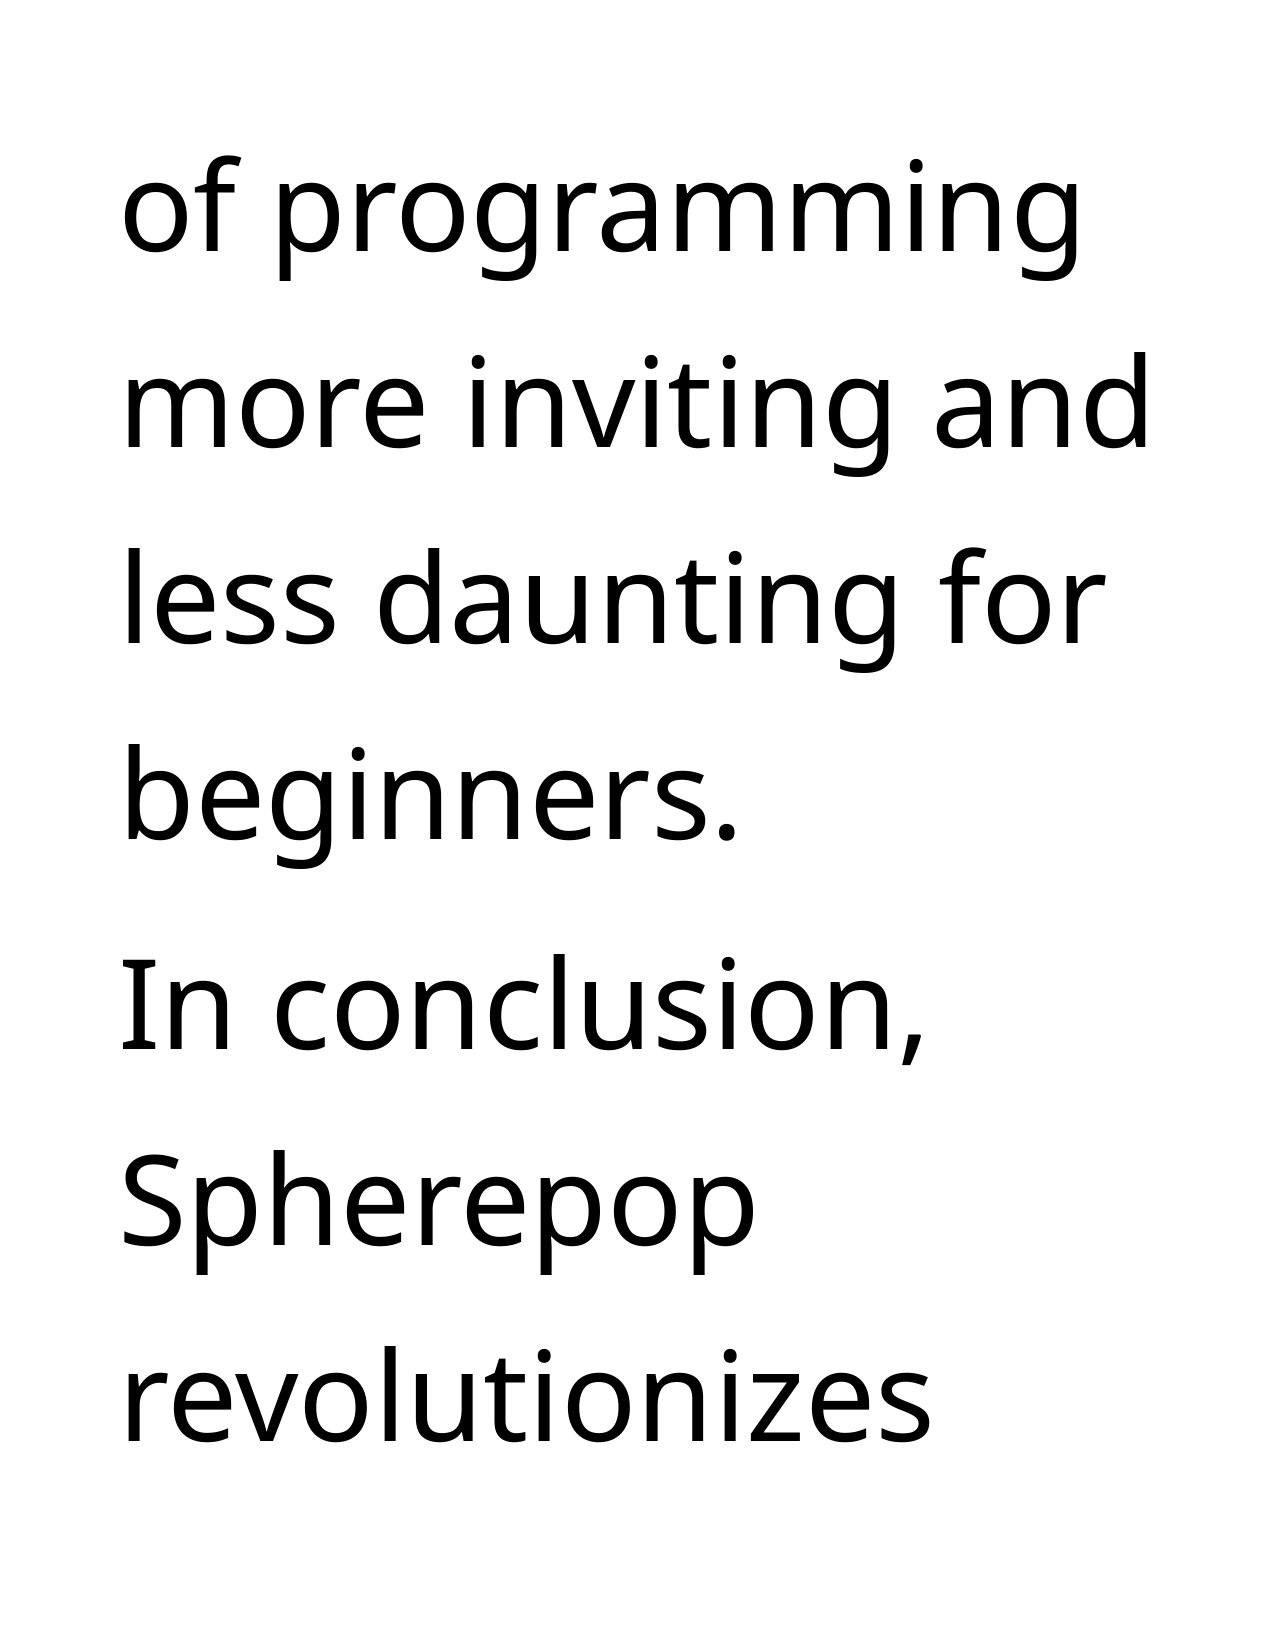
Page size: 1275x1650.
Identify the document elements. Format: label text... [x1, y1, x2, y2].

text of programming more inviting and less daunting for beginners. [118, 118, 1157, 876]
text In conclusion, Spherepop revolutionizes [118, 916, 1157, 1478]
